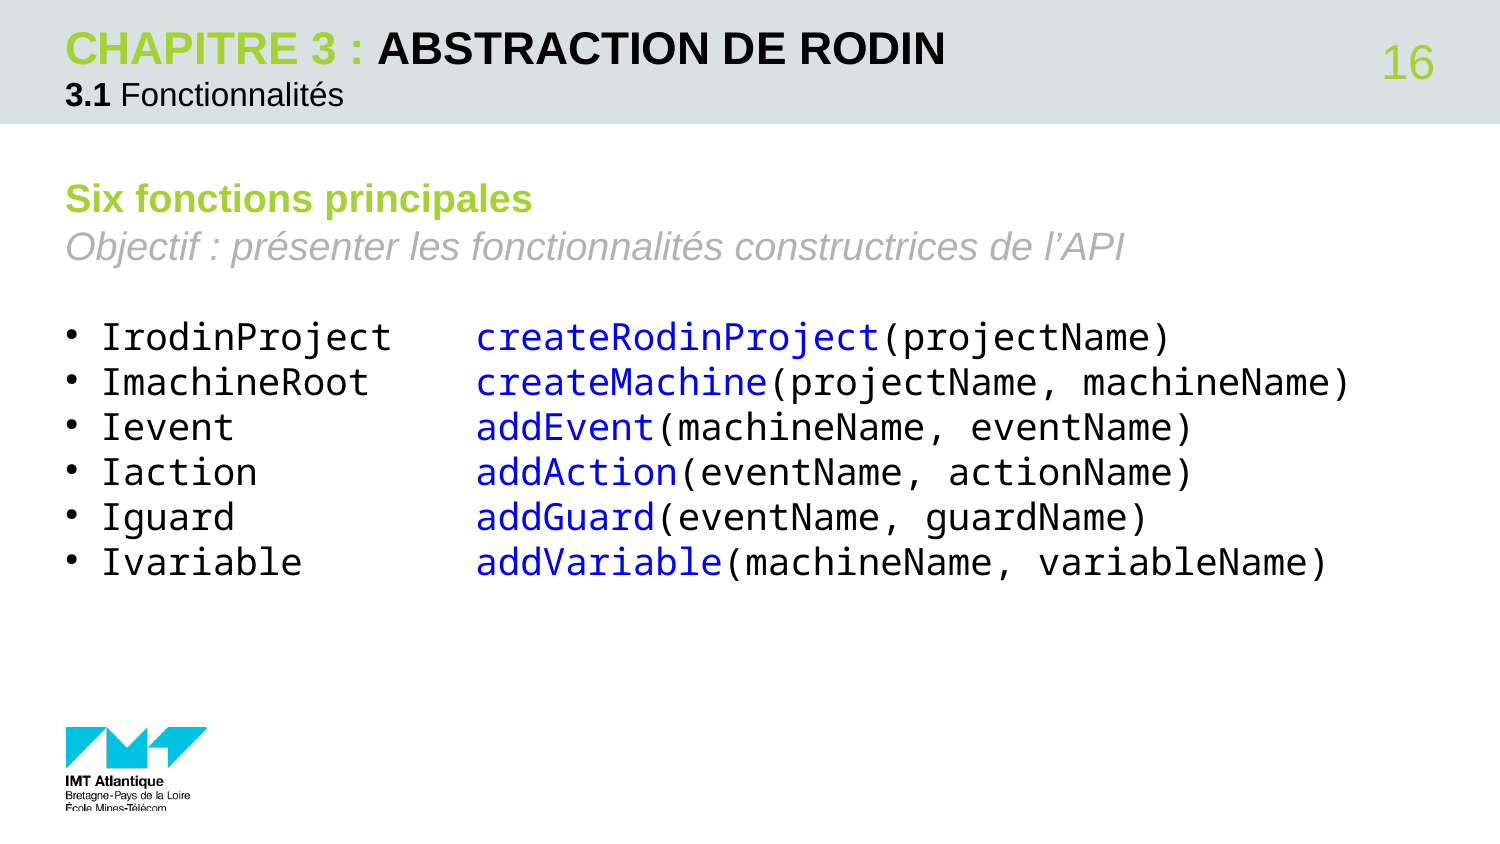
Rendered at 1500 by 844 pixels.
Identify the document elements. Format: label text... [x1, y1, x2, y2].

list 3.1 Fonctionnalités [64, 72, 1252, 118]
list Six fonctions principales Objectif : présenter les fonctionnalités constructrices de l’API IrodinProject createRodinProject(projectName) ImachineRoot createMachine(projectName, machineName) Ievent addEvent(machineName, eventName) Iaction addAction(eventName, actionName) Iguard addGuard(eventName, guardName) Ivariable addVariable(machineName, variableName) [64, 173, 1437, 715]
title CHAPITRE 3 : aBSTRACTION de Rodin [64, 0, 1252, 72]
slide_number [1251, 35, 1437, 85]
